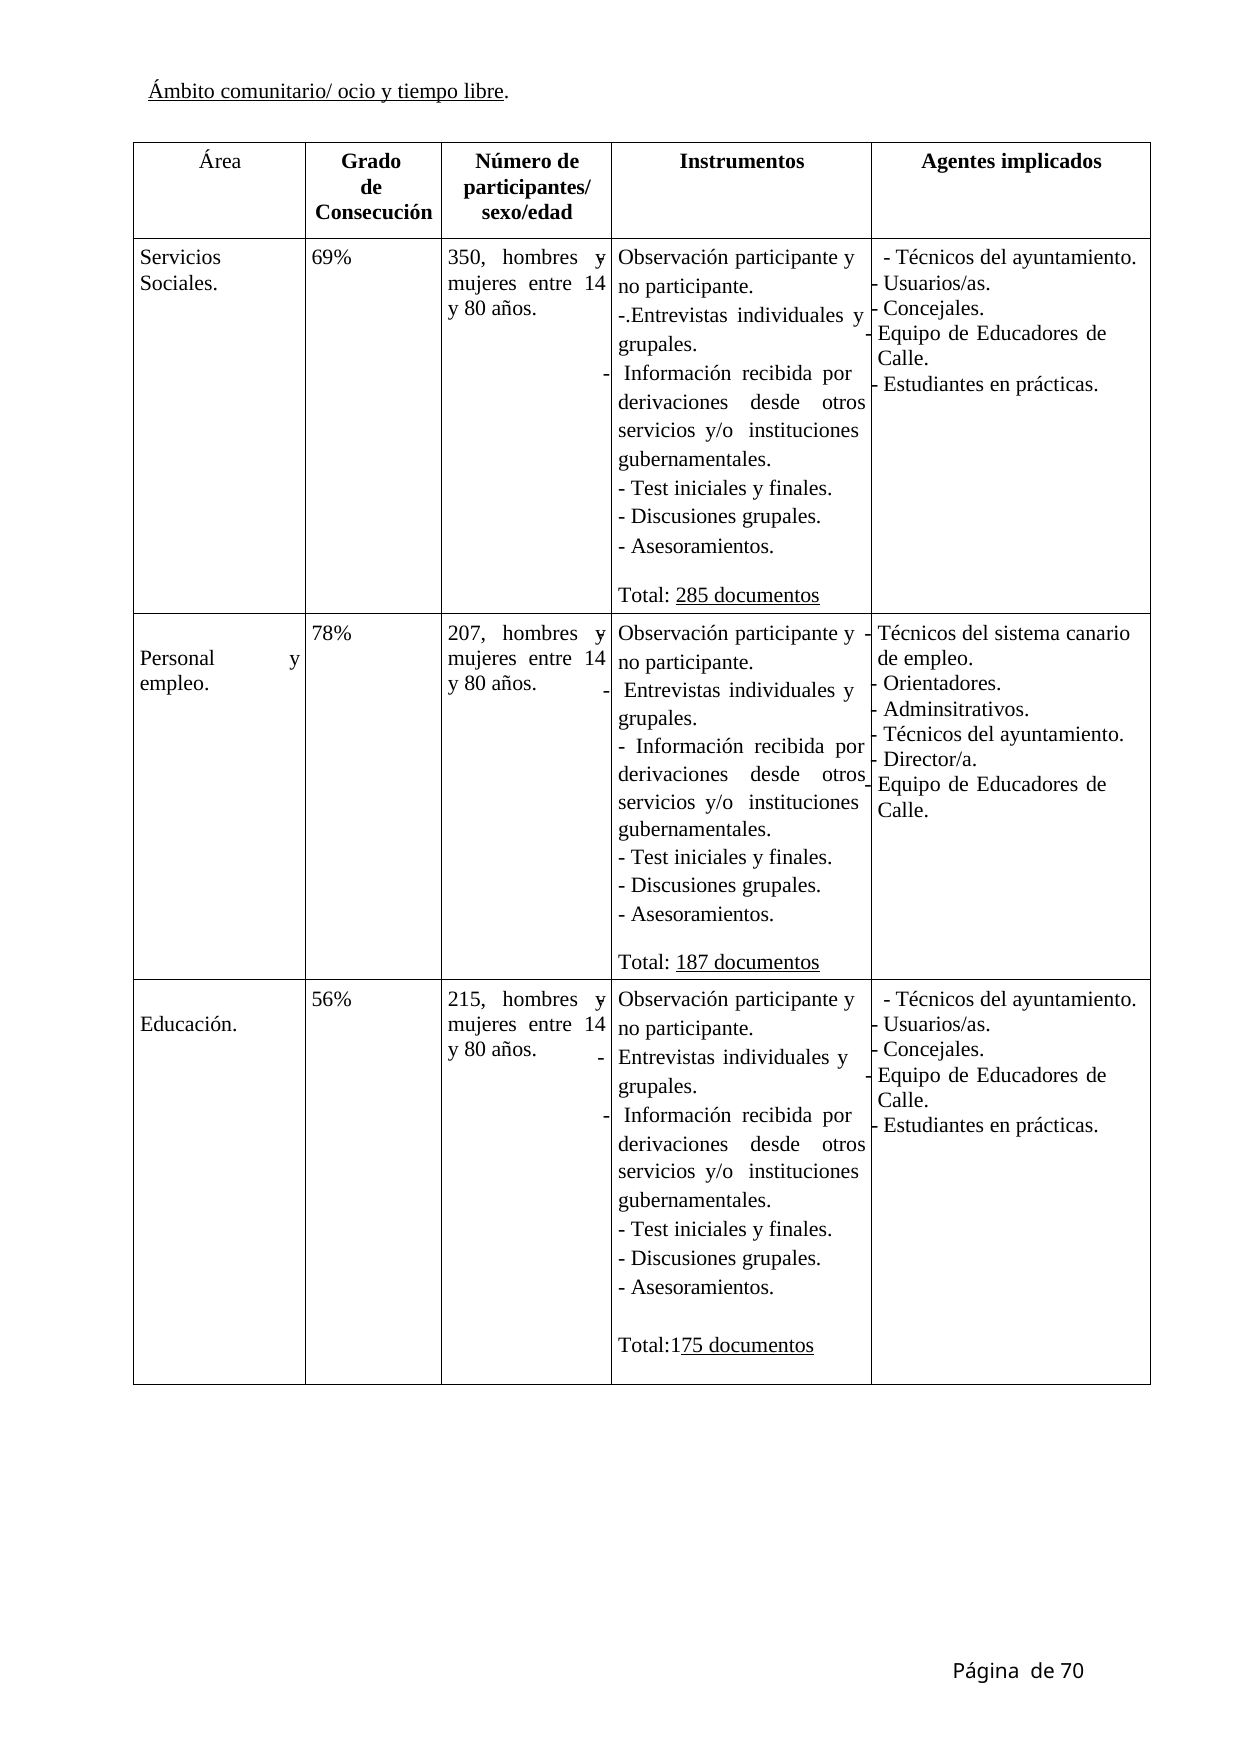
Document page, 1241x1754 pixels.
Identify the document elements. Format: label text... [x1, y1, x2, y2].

table_cell - Discusiones grupales. [612, 871, 871, 899]
text Ámbito comunitario/ ocio y tiempo libre. [148, 78, 1163, 104]
table_header Número de participantes/ sexo/edad [442, 143, 611, 238]
table_cell [872, 444, 1150, 473]
table_cell [872, 1215, 1150, 1244]
table_cell Educación. [134, 980, 305, 1157]
table_cell Total: 285 documentos [612, 570, 871, 613]
table_header Área [134, 143, 305, 238]
table_cell [442, 444, 611, 473]
table_cell [442, 760, 611, 787]
table_cell [442, 787, 611, 815]
table_cell gubernamentales. [612, 444, 871, 473]
table_cell [134, 502, 305, 531]
table_cell grupales. [612, 704, 871, 732]
table_cell [306, 444, 441, 473]
table_cell [442, 1157, 611, 1186]
table_cell - Asesoramientos. [612, 899, 871, 937]
table_cell [134, 871, 305, 899]
table_cell 215, hombres y mujeres entre 14 y 80 años. [442, 980, 611, 1157]
table_cell [306, 1244, 441, 1273]
table_cell [134, 787, 305, 815]
table_cell [872, 531, 1150, 570]
table_cell [306, 1316, 441, 1384]
table_cell [306, 473, 441, 502]
table_cell [306, 1273, 441, 1316]
table_cell [442, 815, 611, 843]
table_cell - Test iniciales y finales. [612, 473, 871, 502]
table_cell [442, 502, 611, 531]
table_cell [134, 570, 305, 613]
table_cell [134, 899, 305, 937]
table_cell [306, 1215, 441, 1244]
table_cell [872, 1157, 1150, 1186]
table_header Instrumentos [612, 143, 871, 238]
table_cell [872, 502, 1150, 531]
table_cell [306, 899, 441, 937]
table_cell [442, 1215, 611, 1244]
table_cell [306, 416, 441, 444]
table_cell - Test iniciales y finales. [612, 843, 871, 871]
table_cell gubernamentales. [612, 1186, 871, 1215]
table_cell - Asesoramientos. [612, 531, 871, 570]
table_cell [306, 871, 441, 899]
table_cell servicios y/o instituciones [612, 416, 871, 444]
table_cell Total:175 documentos [612, 1316, 871, 1384]
table_cell [134, 1273, 305, 1316]
table_cell [872, 1316, 1150, 1384]
table_cell 350, hombres y mujeres entre 14 y 80 años. [442, 239, 611, 416]
table_cell Observación participante y no participante. -.Entrevistas individuales y grupales. Información recibida por derivaciones desde otros [612, 239, 871, 416]
table_cell - Discusiones grupales. [612, 502, 871, 531]
table_cell - Test iniciales y finales. [612, 1215, 871, 1244]
table_cell [306, 1186, 441, 1215]
table_cell Total: 187 documentos [612, 937, 871, 979]
table_cell - Asesoramientos. [612, 1273, 871, 1316]
table_cell [872, 570, 1150, 613]
table_cell [306, 570, 441, 613]
table_cell [306, 815, 441, 843]
table_cell [872, 473, 1150, 502]
table_cell 78% [306, 614, 441, 704]
table_cell [442, 899, 611, 937]
table_cell [442, 1244, 611, 1273]
table_cell 207, hombres y mujeres entre 14 y 80 años. [442, 614, 611, 704]
table_cell [134, 732, 305, 759]
table_cell [872, 1244, 1150, 1273]
table_cell [306, 843, 441, 871]
table_cell [306, 531, 441, 570]
table_cell Servicios Sociales. [134, 239, 305, 416]
table_cell servicios y/o instituciones [612, 787, 871, 815]
table_cell [442, 843, 611, 871]
table_cell 56% [306, 980, 441, 1157]
table_cell [134, 531, 305, 570]
table_cell 69% [306, 239, 441, 416]
table_cell [872, 416, 1150, 444]
table_cell [134, 1244, 305, 1273]
table_cell [134, 1316, 305, 1384]
table_cell [442, 704, 611, 732]
table_cell [134, 1186, 305, 1215]
table_cell [306, 787, 441, 815]
table_cell [442, 416, 611, 444]
table_cell [442, 1186, 611, 1215]
table_cell [306, 937, 441, 979]
table_cell [306, 704, 441, 732]
table_cell Observación participante y no participante. Entrevistas individuales y grupales. Información recibida por derivaciones desde otros [612, 980, 871, 1157]
table_cell [134, 937, 305, 979]
table_cell [134, 1215, 305, 1244]
table_cell [442, 473, 611, 502]
table_cell servicios y/o instituciones [612, 1157, 871, 1186]
table_cell [134, 1157, 305, 1186]
table_cell [134, 704, 305, 732]
table_cell [306, 1157, 441, 1186]
table_cell [134, 815, 305, 843]
table_cell [872, 1273, 1150, 1316]
table_header Grado de Consecución [306, 143, 441, 238]
table_cell [872, 1186, 1150, 1215]
table_cell [442, 937, 611, 979]
table_header Agentes implicados [872, 143, 1150, 238]
table_cell - Información recibida por [612, 732, 871, 759]
table_cell [442, 1273, 611, 1316]
table_cell [134, 444, 305, 473]
table_cell Técnicos del sistema canario de empleo. Orientadores. Adminsitrativos. Técnicos del ayuntamiento. Director/a. Equipo de Educadores de Calle. [872, 614, 1150, 979]
table_cell [306, 502, 441, 531]
table_cell [442, 531, 611, 570]
table_cell gubernamentales. [612, 815, 871, 843]
table_cell Observación participante y no participante. Entrevistas individuales y [612, 614, 871, 704]
table_cell [306, 760, 441, 787]
table_cell Personal y empleo. [134, 614, 305, 704]
table_cell [442, 570, 611, 613]
table_cell Técnicos del ayuntamiento. Usuarios/as. Concejales. Equipo de Educadores de Calle. Estudiantes en prácticas. [872, 980, 1150, 1157]
table_cell [306, 732, 441, 759]
table_cell - Discusiones grupales. [612, 1244, 871, 1273]
table_cell [442, 871, 611, 899]
table_cell Técnicos del ayuntamiento. Usuarios/as. Concejales. Equipo de Educadores de Calle. Estudiantes en prácticas. [872, 239, 1150, 416]
table_cell [442, 732, 611, 759]
table_cell [134, 760, 305, 787]
table_cell [442, 1316, 611, 1384]
table_cell derivaciones desde otros [612, 760, 871, 787]
table_cell [134, 473, 305, 502]
table_cell [134, 843, 305, 871]
table_cell [134, 416, 305, 444]
